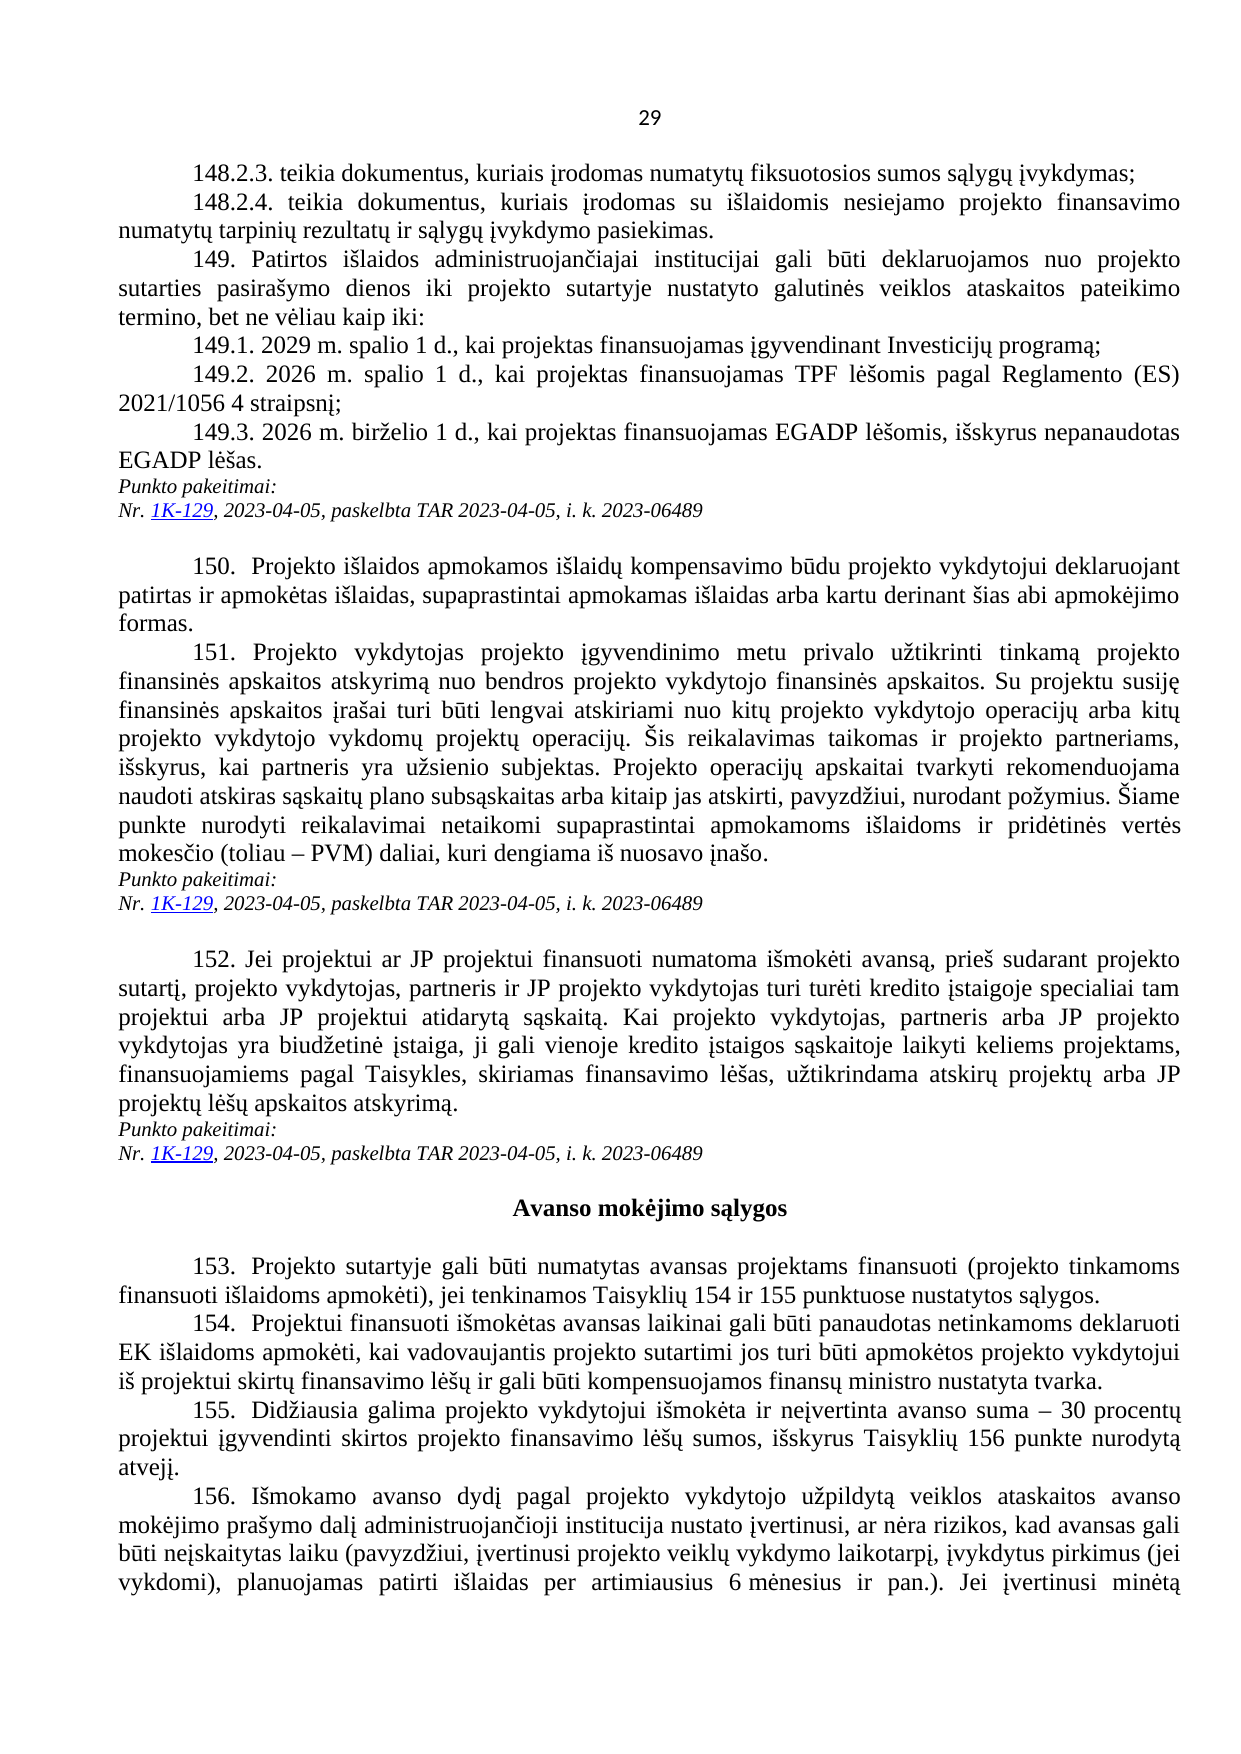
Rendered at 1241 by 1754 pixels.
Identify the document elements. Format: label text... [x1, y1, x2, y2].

text 148.2.3. teikia dokumentus, kuriais įrodomas numatytų fiksuotosios sumos sąlygų įvykdymas; [118, 158, 1181, 187]
text 151. Projekto vykdytojas projekto įgyvendinimo metu privalo užtikrinti tinkamą projekto finansinės apskaitos atskyrimą nuo bendros projekto vykdytojo finansinės apskaitos. Su projektu susiję finansinės apskaitos įrašai turi būti lengvai atskiriami nuo kitų projekto vykdytojo operacijų arba kitų projekto vykdytojo vykdomų projektų operacijų. Šis reikalavimas taikomas ir projekto partneriams, išskyrus, kai partneris yra užsienio subjektas. Projekto operacijų apskaitai tvarkyti rekomenduojama naudoti atskiras sąskaitų plano subsąskaitas arba kitaip jas atskirti, pavyzdžiui, nurodant požymius. Šiame punkte nurodyti reikalavimai netaikomi supaprastintai apmokamoms išlaidoms ir pridėtinės vertės mokesčio (toliau – PVM) daliai, kuri dengiama iš nuosavo įnašo. [118, 637, 1181, 867]
text Nr. 1K-129, 2023-04-05, paskelbta TAR 2023-04-05, i. k. 2023-06489 [118, 891, 1181, 915]
text Nr. 1K-129, 2023-04-05, paskelbta TAR 2023-04-05, i. k. 2023-06489 [118, 1141, 1181, 1165]
text 149. Patirtos išlaidos administruojančiajai institucijai gali būti deklaruojamos nuo projekto sutarties pasirašymo dienos iki projekto sutartyje nustatyto galutinės veiklos ataskaitos pateikimo termino, bet ne vėliau kaip iki: [118, 244, 1181, 330]
text Punkto pakeitimai: [118, 474, 1181, 498]
text 156. Išmokamo avanso dydį pagal projekto vykdytojo užpildytą veiklos ataskaitos avanso mokėjimo prašymo dalį administruojančioji institucija nustato įvertinusi, ar nėra rizikos, kad avansas gali būti neįskaitytas laiku (pavyzdžiui, įvertinusi projekto veiklų vykdymo laikotarpį, įvykdytus pirkimus (jei vykdomi), planuojamas patirti išlaidas per artimiausius 6 mėnesius ir pan.). Jei įvertinusi minėtą [118, 1481, 1181, 1596]
subtitle Avanso mokėjimo sąlygos [118, 1193, 1181, 1222]
text Nr. 1K-129, 2023-04-05, paskelbta TAR 2023-04-05, i. k. 2023-06489 [118, 498, 1181, 522]
text 155. Didžiausia galima projekto vykdytojui išmokėta ir neįvertinta avanso suma – 30 procentų projektui įgyvendinti skirtos projekto finansavimo lėšų sumos, išskyrus Taisyklių 156 punkte nurodytą atvejį. [118, 1395, 1181, 1481]
text 148.2.4. teikia dokumentus, kuriais įrodomas su išlaidomis nesiejamo projekto finansavimo numatytų tarpinių rezultatų ir sąlygų įvykdymo pasiekimas. [118, 187, 1181, 244]
text Punkto pakeitimai: [118, 867, 1181, 891]
text 150. Projekto išlaidos apmokamos išlaidų kompensavimo būdu projekto vykdytojui deklaruojant patirtas ir apmokėtas išlaidas, supaprastintai apmokamas išlaidas arba kartu derinant šias abi apmokėjimo formas. [118, 551, 1181, 637]
text 149.1. 2029 m. spalio 1 d., kai projektas finansuojamas įgyvendinant Investicijų programą; [118, 330, 1181, 359]
text Punkto pakeitimai: [118, 1117, 1181, 1141]
text 149.3. 2026 m. birželio 1 d., kai projektas finansuojamas EGADP lėšomis, išskyrus nepanaudotas EGADP lėšas. [118, 417, 1181, 474]
text 149.2. 2026 m. spalio 1 d., kai projektas finansuojamas TPF lėšomis pagal Reglamento (ES) 2021/1056 4 straipsnį; [118, 359, 1181, 417]
text 152. Jei projektui ar JP projektui finansuoti numatoma išmokėti avansą, prieš sudarant projekto sutartį, projekto vykdytojas, partneris ir JP projekto vykdytojas turi turėti kredito įstaigoje specialiai tam projektui arba JP projektui atidarytą sąskaitą. Kai projekto vykdytojas, partneris arba JP projekto vykdytojas yra biudžetinė įstaiga, ji gali vienoje kredito įstaigos sąskaitoje laikyti keliems projektams, finansuojamiems pagal Taisykles, skiriamas finansavimo lėšas, užtikrindama atskirų projektų arba JP projektų lėšų apskaitos atskyrimą. [118, 944, 1181, 1117]
text 154. Projektui finansuoti išmokėtas avansas laikinai gali būti panaudotas netinkamoms deklaruoti EK išlaidoms apmokėti, kai vadovaujantis projekto sutartimi jos turi būti apmokėtos projekto vykdytojui iš projektui skirtų finansavimo lėšų ir gali būti kompensuojamos finansų ministro nustatyta tvarka. [118, 1308, 1181, 1395]
text 153. Projekto sutartyje gali būti numatytas avansas projektams finansuoti (projekto tinkamoms finansuoti išlaidoms apmokėti), jei tenkinamos Taisyklių 154 ir 155 punktuose nustatytos sąlygos. [118, 1251, 1181, 1308]
